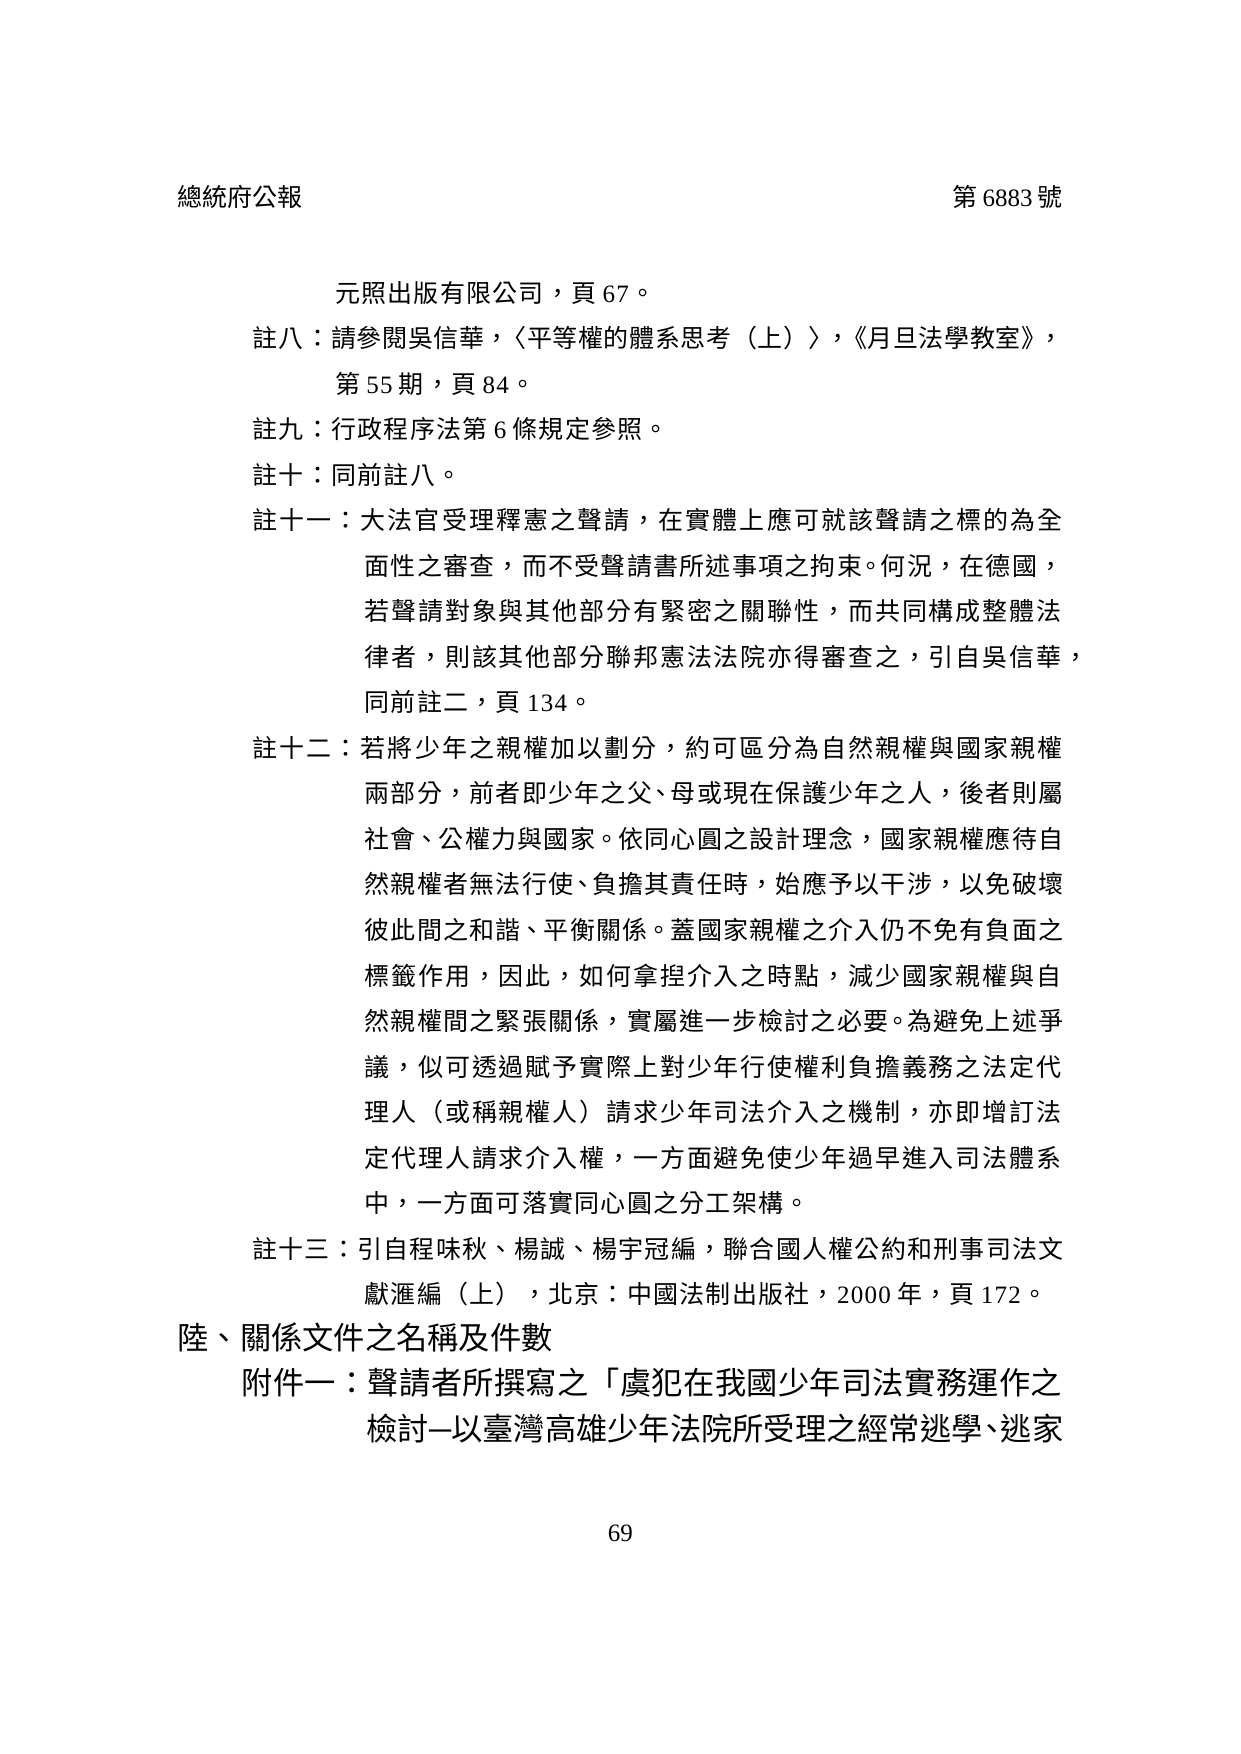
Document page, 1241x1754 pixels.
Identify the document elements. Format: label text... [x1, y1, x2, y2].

text 註十一：大法官受理釋憲之聲請，在實體上應可就該聲請之標的為全面性之審查，而不受聲請書所述事項之拘束。何況，在德國，若聲請對象與其他部分有緊密之關聯性，而共同構成整體法律者，則該其他部分聯邦憲法法院亦得審查之，引自吳信華，同前註二，頁134。 [252, 493, 1063, 721]
text 陸、關係文件之名稱及件數 [177, 1313, 1063, 1358]
text 註十二：若將少年之親權加以劃分，約可區分為自然親權與國家親權兩部分，前者即少年之父、母或現在保護少年之人，後者則屬社會、公權力與國家。依同心圓之設計理念，國家親權應待自然親權者無法行使、負擔其責任時，始應予以干涉，以免破壞彼此間之和諧、平衡關係。蓋國家親權之介入仍不免有負面之標籤作用，因此，如何拿揑介入之時點，減少國家親權與自然親權間之緊張關係，實屬進一步檢討之必要。為避免上述爭議，似可透過賦予實際上對少年行使權利負擔義務之法定代理人（或稱親權人）請求少年司法介入之機制，亦即增訂法定代理人請求介入權，一方面避免使少年過早進入司法體系中，一方面可落實同心圓之分工架構。 [252, 721, 1063, 1222]
text 註九：行政程序法第6條規定參照。 [252, 402, 1063, 448]
text 註十三：引自程味秋、楊誠、楊宇冠編，聯合國人權公約和刑事司法文獻滙編（上），北京：中國法制出版社，2000年，頁172。 [252, 1222, 1063, 1313]
text 附件一：聲請者所撰寫之「虞犯在我國少年司法實務運作之檢討─以臺灣高雄少年法院所受理之經常逃學、逃家 [241, 1358, 1063, 1449]
text 註十：同前註八。 [252, 448, 1063, 493]
text 註八：請參閱吳信華，〈平等權的體系思考（上）〉，《月旦法學教室》，第55期，頁84。 [252, 311, 1063, 402]
text 元照出版有限公司，頁67。 [252, 266, 1063, 311]
